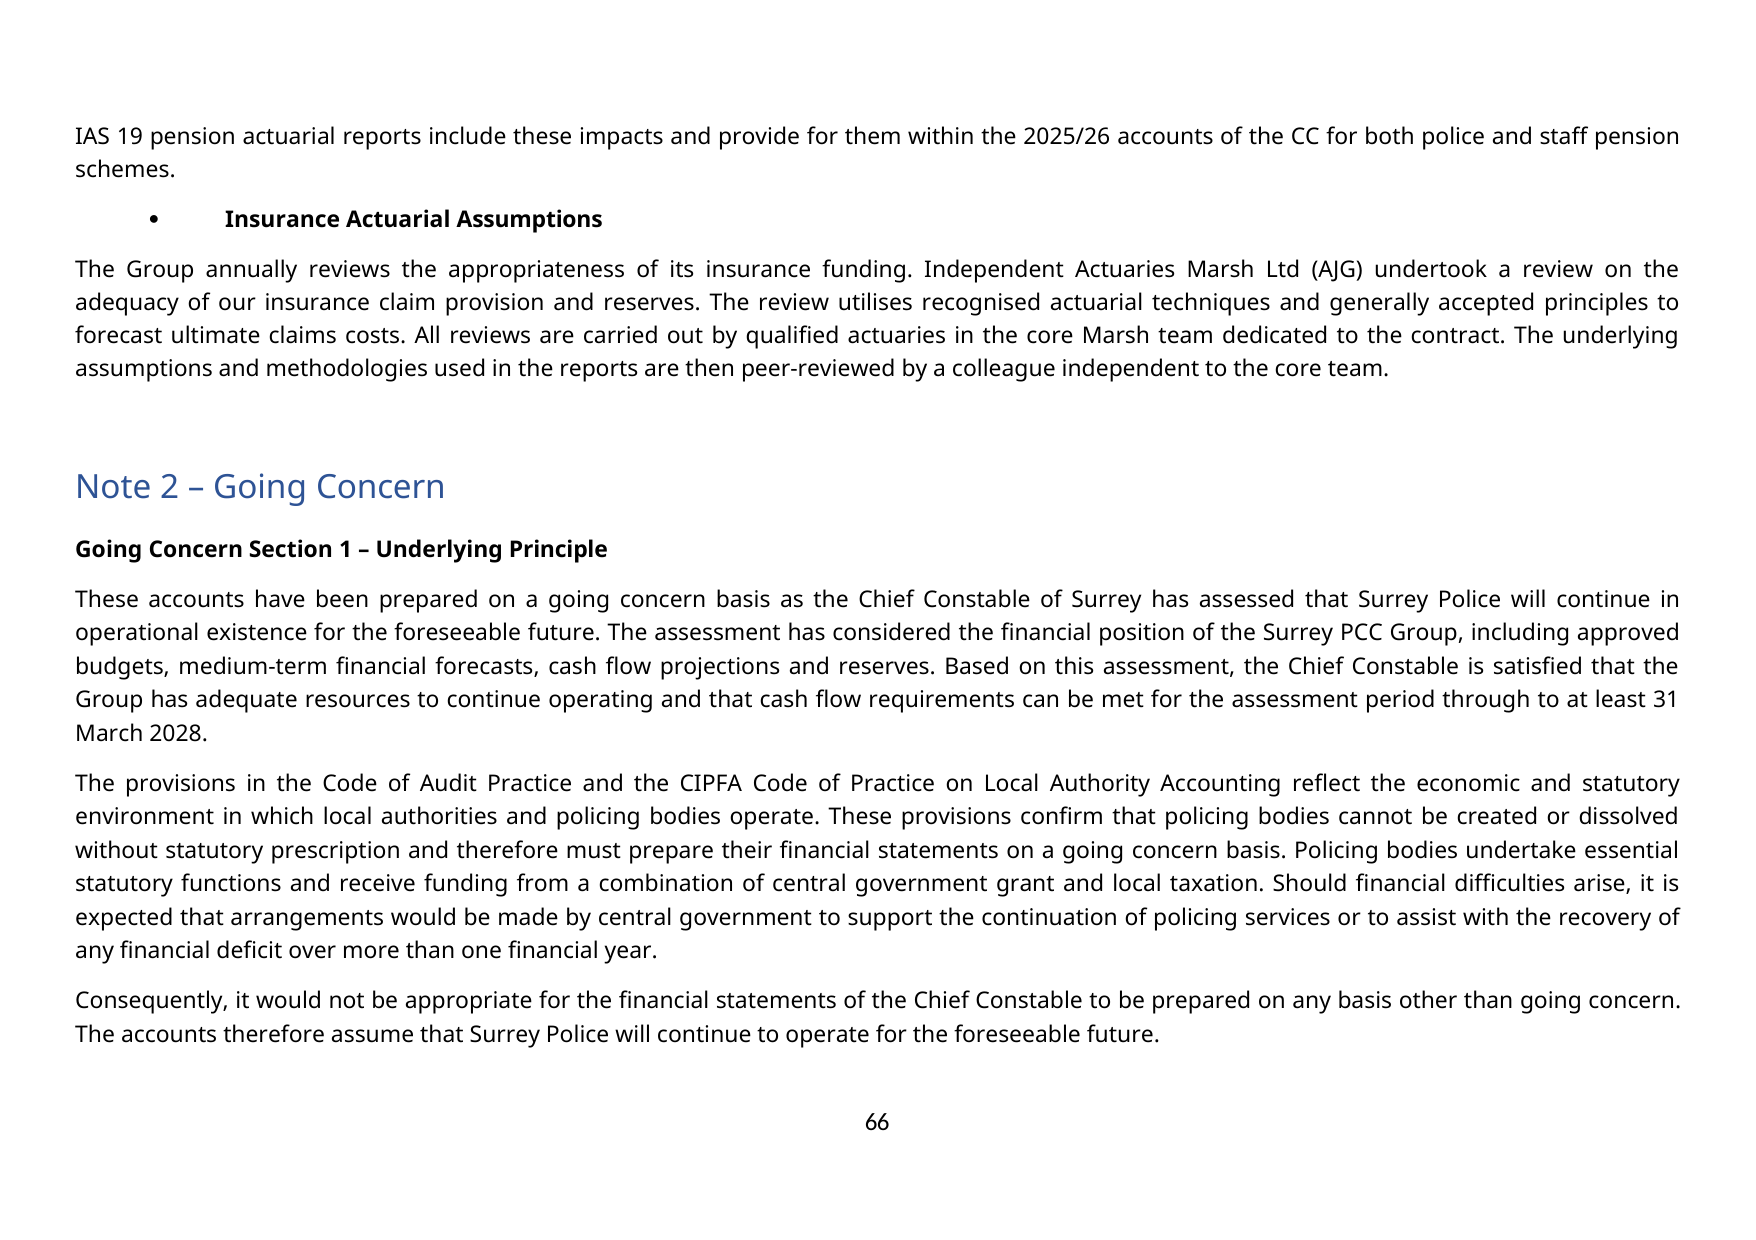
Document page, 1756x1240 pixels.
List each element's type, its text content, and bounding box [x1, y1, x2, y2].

text The provisions in the Code of Audit Practice and the CIPFA Code of Practice on Local Authority Accounting reflect the economic and statutory environment in which local authorities and policing bodies operate. These provisions confirm that policing bodies cannot be created or dissolved without statutory prescription and therefore must prepare their financial statements on a going concern basis. Policing bodies undertake essential statutory functions and receive funding from a combination of central government grant and local taxation. Should financial difficulties arise, it is expected that arrangements would be made by central government to support the continuation of policing services or to assist with the recovery of any financial deficit over more than one financial year. [75, 767, 1681, 965]
text Consequently, it would not be appropriate for the financial statements of the Chief Constable to be prepared on any basis other than going concern. The accounts therefore assume that Surrey Police will continue to operate for the foreseeable future. [75, 984, 1681, 1049]
text The Group annually reviews the appropriateness of its insurance funding. Independent Actuaries Marsh Ltd (AJG) undertook a review on the adequacy of our insurance claim provision and reserves. The review utilises recognised actuarial techniques and generally accepted principles to forecast ultimate claims costs. All reviews are carried out by qualified actuaries in the core Marsh team dedicated to the contract. The underlying assumptions and methodologies used in the reports are then peer-reviewed by a colleague independent to the core team. [75, 252, 1681, 383]
subtitle Note 2 – Going Concern [75, 462, 1696, 508]
text IAS 19 pension actuarial reports include these impacts and provide for them within the 2025/26 accounts of the CC for both police and staff pension schemes. [75, 120, 1681, 184]
subtitle Insurance Actuarial Assumptions [150, 203, 1696, 234]
subtitle Going Concern Section 1 – Underlying Principle [75, 533, 1696, 564]
text These accounts have been prepared on a going concern basis as the Chief Constable of Surrey has assessed that Surrey Police will continue in operational existence for the foreseeable future. The assessment has considered the financial position of the Surrey PCC Group, including approved budgets, medium-term financial forecasts, cash flow projections and reserves. Based on this assessment, the Chief Constable is satisfied that the Group has adequate resources to continue operating and that cash flow requirements can be met for the assessment period through to at least 31 March 2028. [75, 583, 1681, 748]
